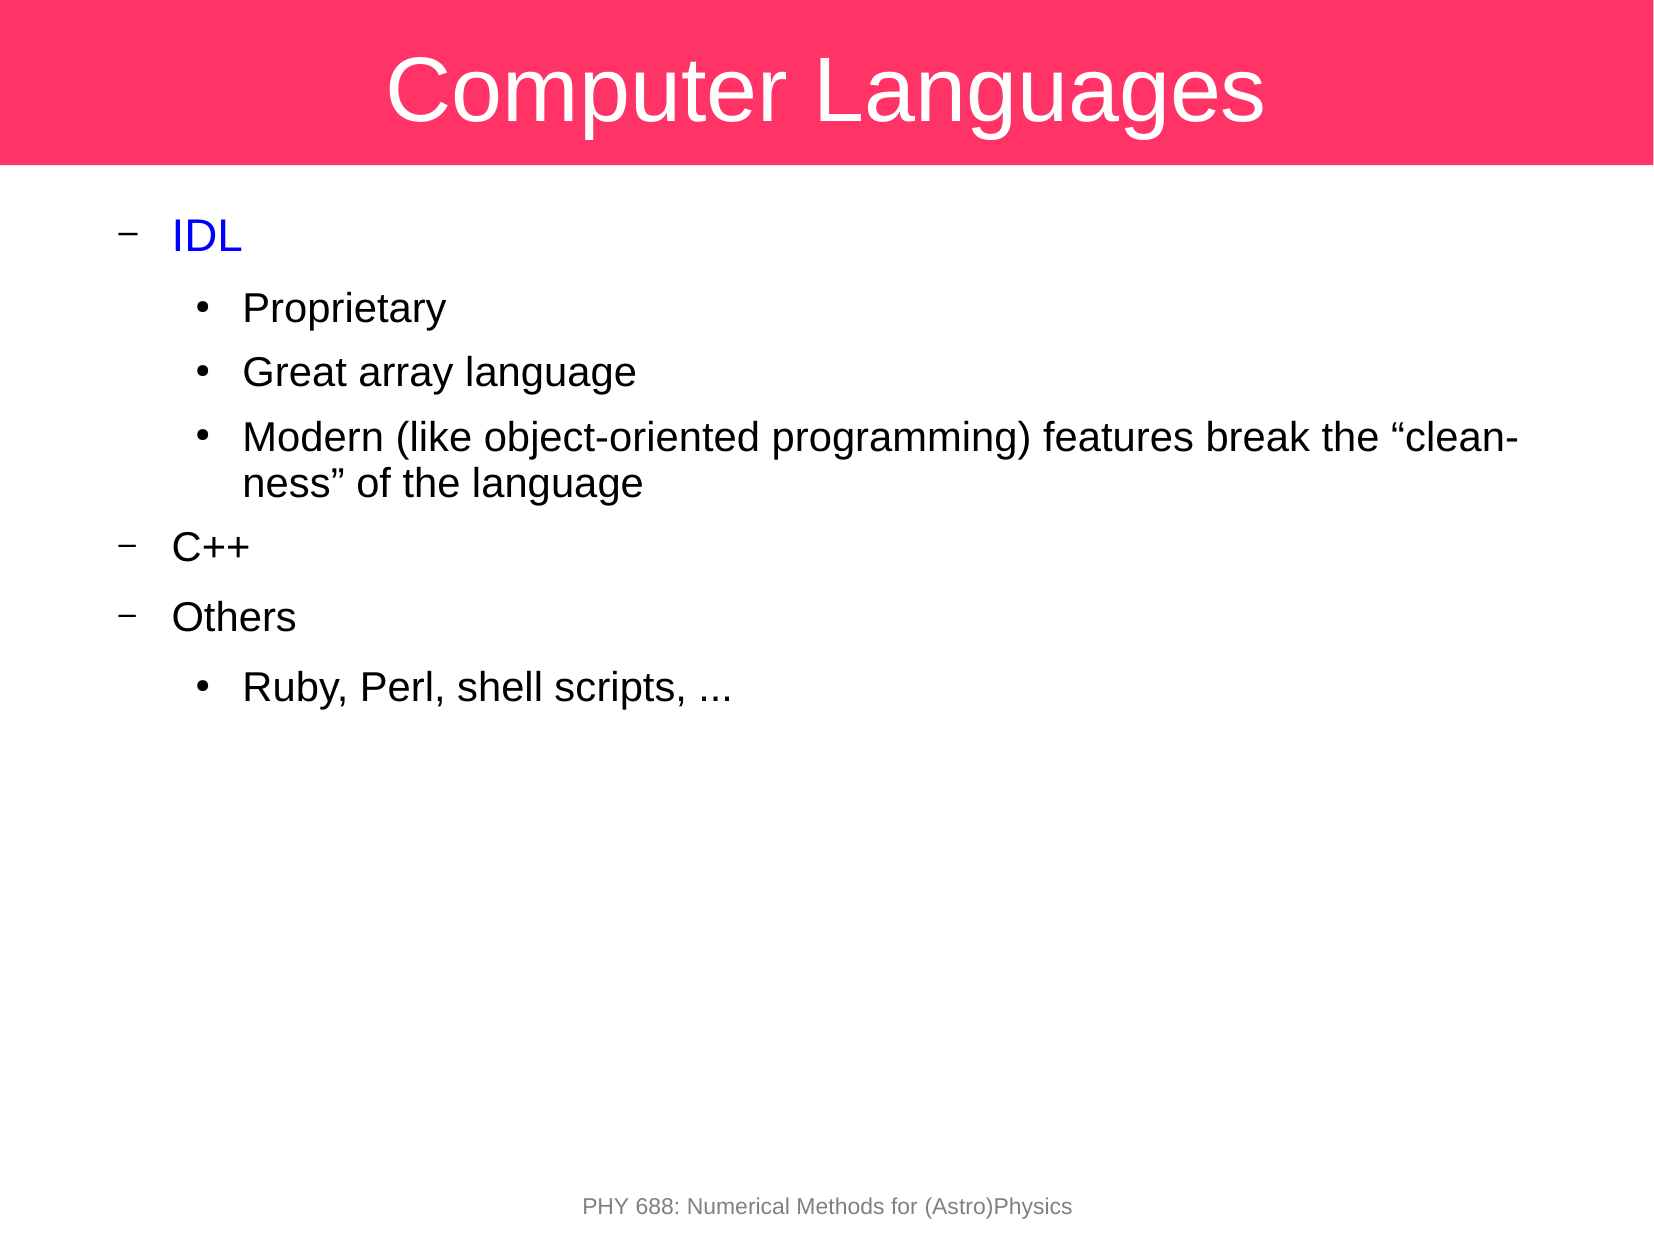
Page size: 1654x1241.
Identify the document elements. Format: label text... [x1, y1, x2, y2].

title Computer Languages [82, 31, 1571, 148]
list IDL Proprietary Great array language Modern (like object-oriented programming) features break the “clean-ness” of the language C++ Others Ruby, Perl, shell scripts, ... [30, 210, 1621, 1171]
